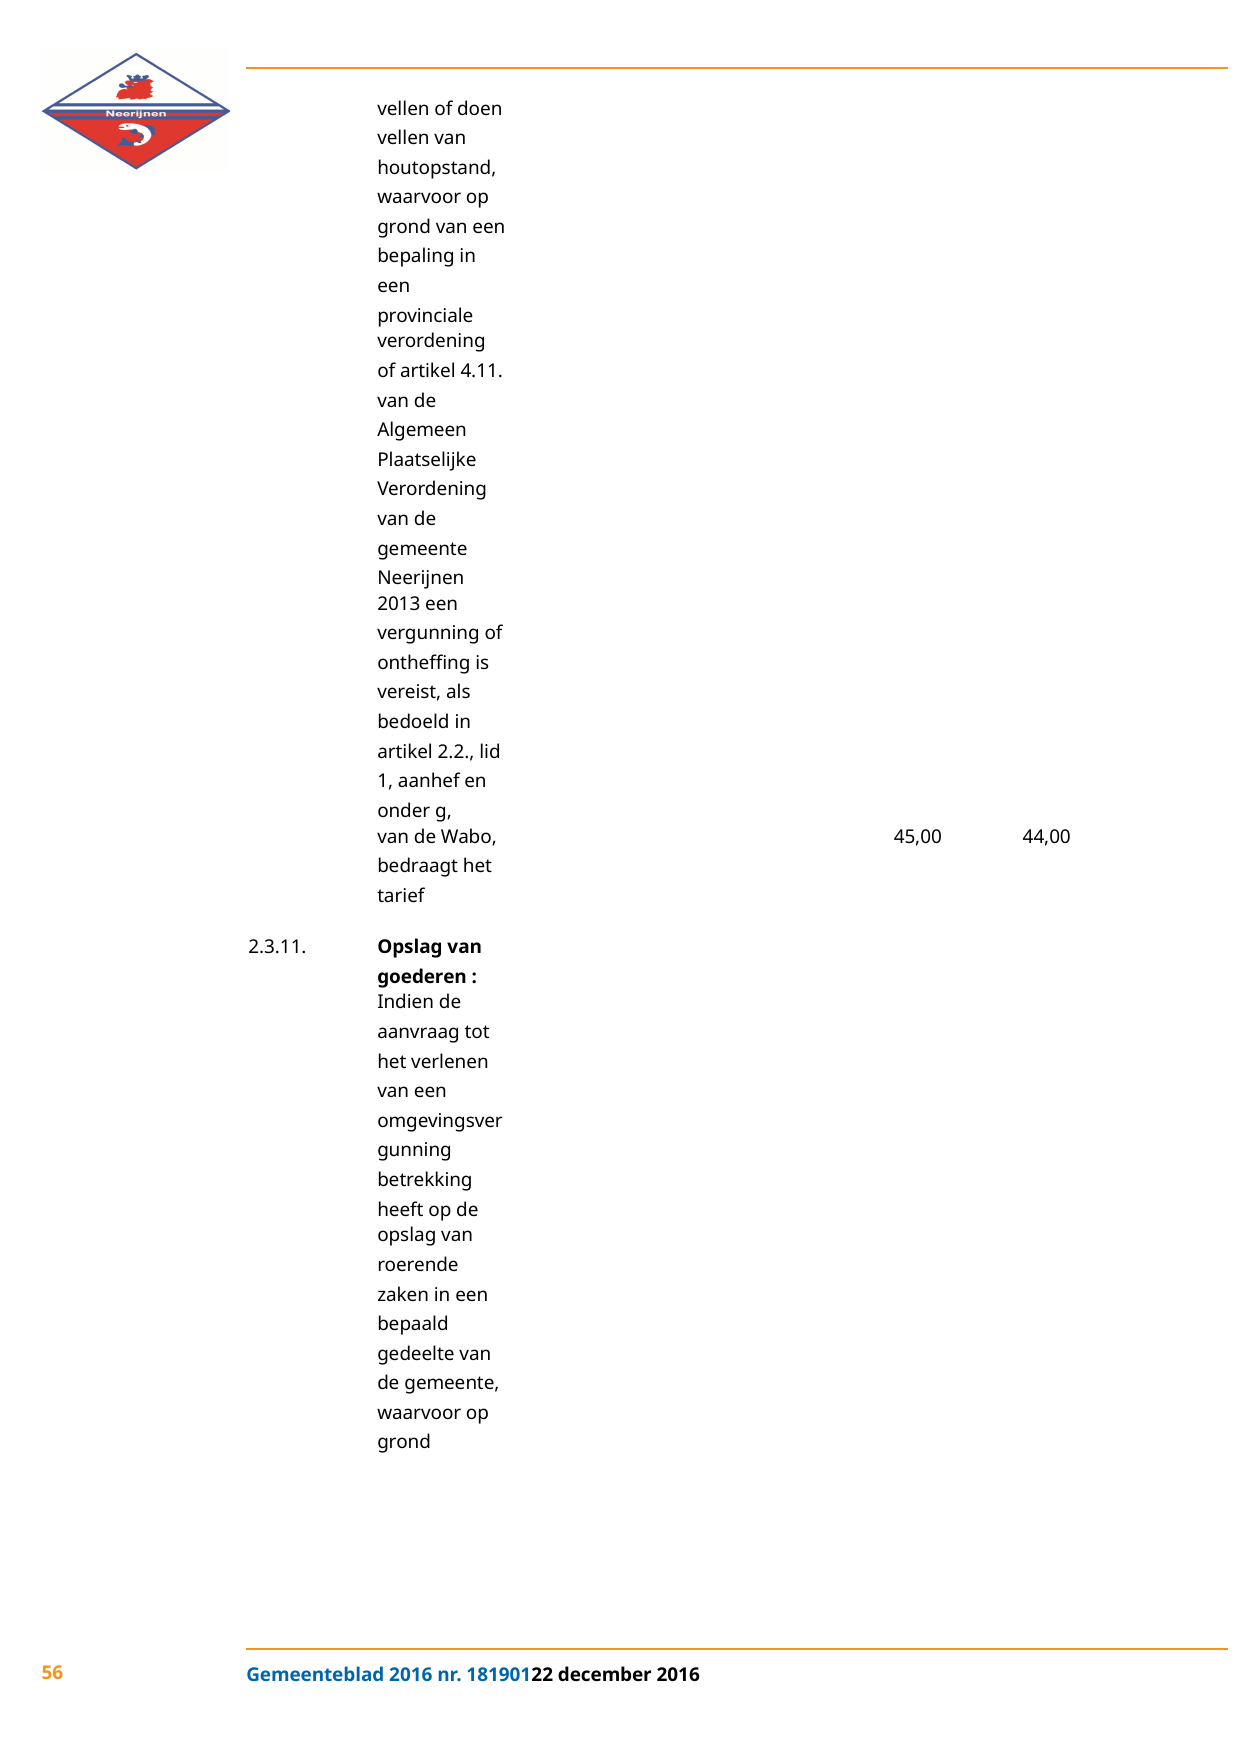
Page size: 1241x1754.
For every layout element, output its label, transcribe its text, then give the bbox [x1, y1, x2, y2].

table_cell [764, 95, 893, 328]
table_cell [1023, 934, 1152, 989]
table_cell [1023, 590, 1152, 823]
table_cell [248, 1222, 377, 1454]
table_cell [894, 590, 1022, 823]
table_cell [506, 934, 635, 989]
table_cell Opslag van goederen : [377, 934, 506, 989]
table_cell Indien de aanvraag tot het verlenen van een omgevingsvergunning betrekking heeft op de [377, 989, 506, 1222]
table_cell [635, 1222, 764, 1454]
table_cell [764, 934, 893, 989]
table_cell [635, 908, 764, 933]
table_cell [506, 590, 635, 823]
table_cell [635, 328, 764, 590]
table_cell opslag van roerende zaken in een bepaald gedeelte van de gemeente, waarvoor op grond [377, 1222, 506, 1454]
table_cell [894, 95, 1022, 328]
table_cell [894, 989, 1022, 1222]
table_cell [506, 823, 635, 908]
table_cell 2.3.11. [248, 934, 377, 989]
table_cell [635, 823, 764, 908]
table_cell [635, 934, 764, 989]
table_cell [894, 328, 1022, 590]
table_cell [1023, 328, 1152, 590]
table_cell verordening of artikel 4.11. van de Algemeen Plaatselijke Verordening van de gemeente Neerijnen [377, 328, 506, 590]
table_cell [635, 989, 764, 1222]
table_cell [1023, 908, 1152, 933]
table_cell [635, 95, 764, 328]
table_cell [764, 989, 893, 1222]
table_cell [506, 328, 635, 590]
table_cell [506, 989, 635, 1222]
table_cell [635, 590, 764, 823]
table_cell vellen of doen vellen van houtopstand, waarvoor op grond van een bepaling in een provinciale [377, 95, 506, 328]
table_cell [1023, 989, 1152, 1222]
table_cell [764, 328, 893, 590]
table_cell van de Wabo, bedraagt het tarief [377, 823, 506, 908]
table_cell [377, 908, 506, 933]
table_cell [894, 934, 1022, 989]
table_cell [764, 823, 893, 908]
table_cell [894, 908, 1022, 933]
table_cell [248, 95, 377, 328]
table_cell 45,00 [894, 823, 1022, 908]
table_cell [248, 908, 377, 933]
table_cell [764, 1222, 893, 1454]
table_cell [248, 989, 377, 1222]
picture [41, 47, 231, 172]
table_cell [1023, 95, 1152, 328]
table_cell [506, 95, 635, 328]
table_cell [1023, 1222, 1152, 1454]
table_cell [764, 908, 893, 933]
table_cell [506, 908, 635, 933]
table_cell [506, 1222, 635, 1454]
table_cell [248, 823, 377, 908]
table_cell 2013 een vergunning of ontheffing is vereist, als bedoeld in artikel 2.2., lid 1, aanhef en onder g, [377, 590, 506, 823]
table_cell [248, 590, 377, 823]
table_cell [248, 328, 377, 590]
table_cell [764, 590, 893, 823]
table_cell 44,00 [1023, 823, 1152, 908]
table_cell [894, 1222, 1022, 1454]
